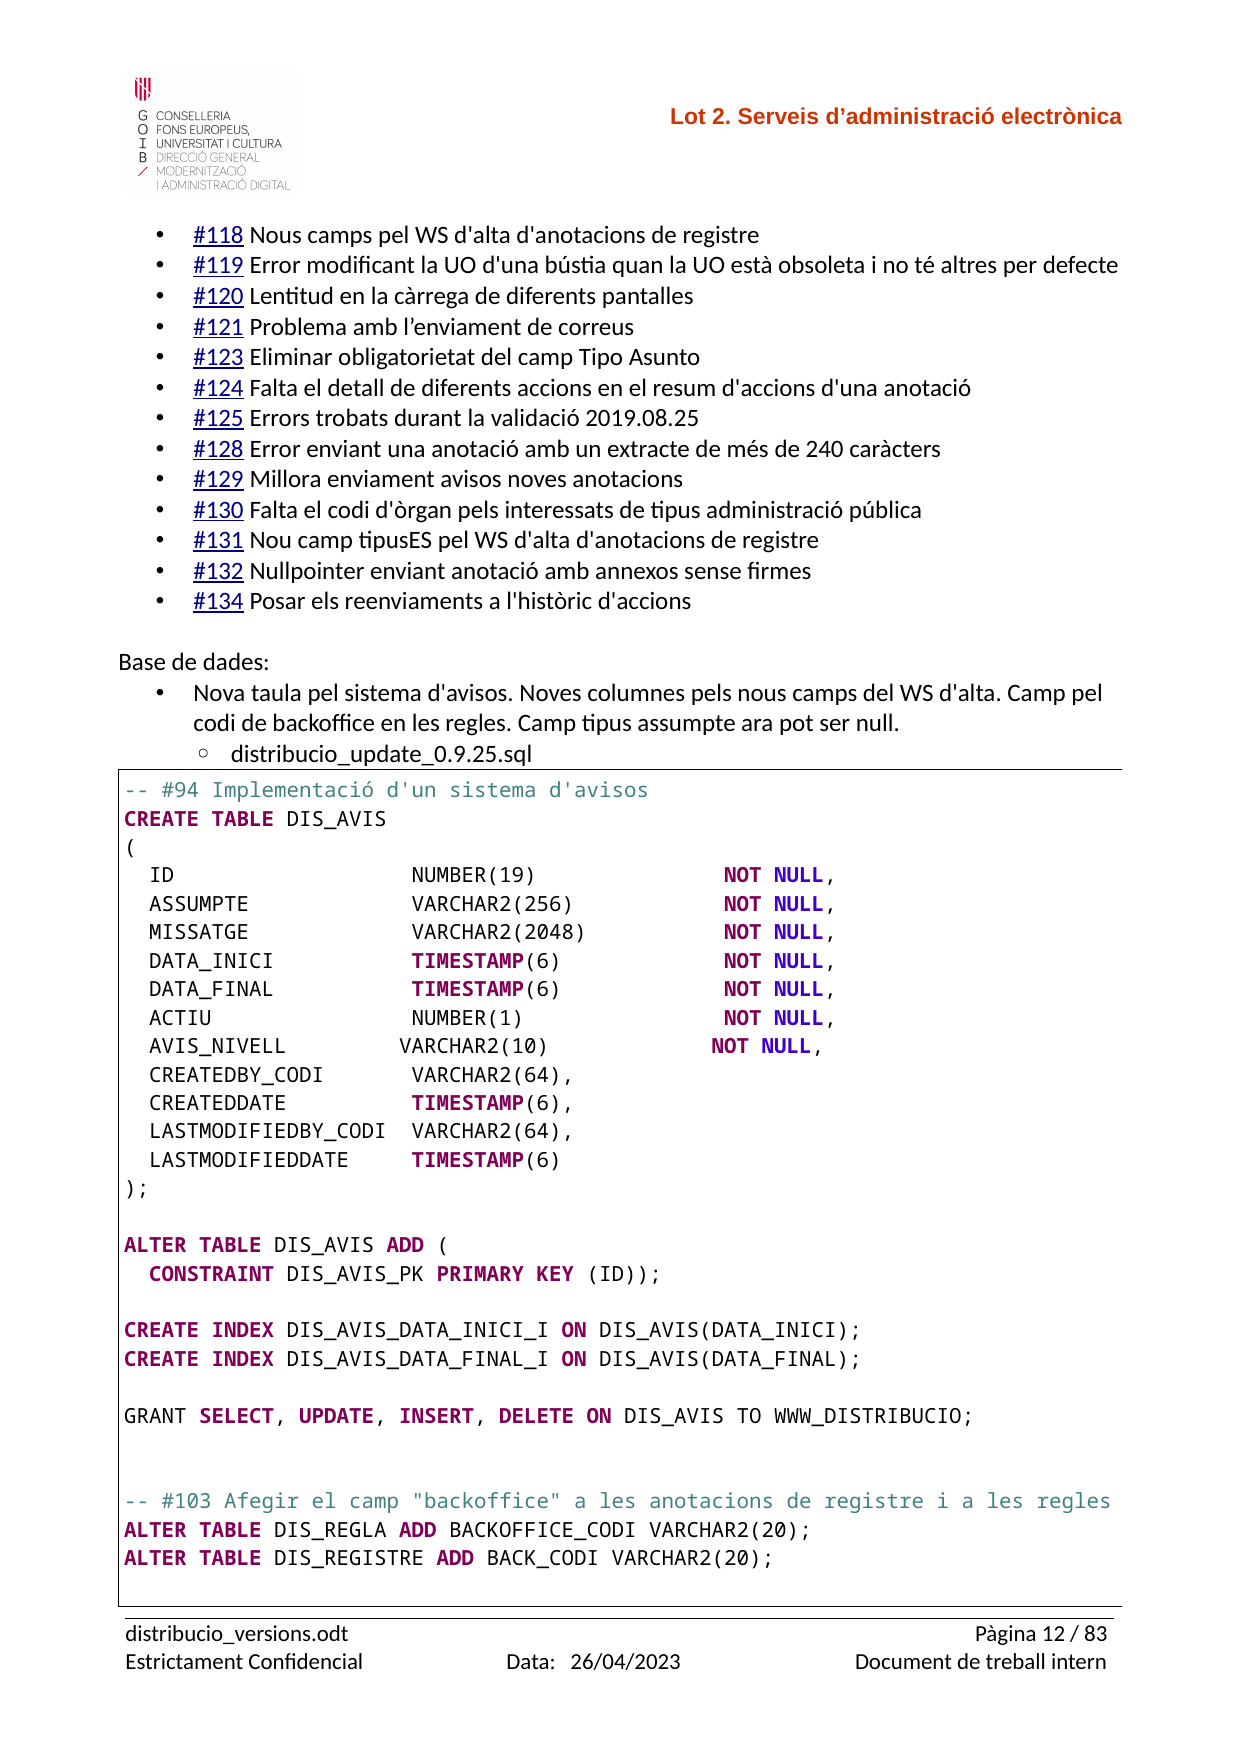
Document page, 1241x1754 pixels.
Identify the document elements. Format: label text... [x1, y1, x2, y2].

list #129 Millora enviament avisos noves anotacions [156, 463, 1122, 494]
list #125 Errors trobats durant la validació 2019.08.25 [156, 402, 1122, 433]
text Base de dades: [118, 646, 1122, 677]
list #131 Nou camp tipusES pel WS d'alta d'anotacions de registre [156, 524, 1122, 555]
list #128 Error enviant una anotació amb un extracte de més de 240 caràcters [156, 433, 1122, 463]
list #134 Posar els reenviaments a l'històric d'accions [156, 585, 1122, 616]
list #120 Lentitud en la càrrega de diferents pantalles [156, 280, 1122, 311]
list #132 Nullpointer enviant anotació amb annexos sense firmes [156, 555, 1122, 585]
list #130 Falta el codi d'òrgan pels interessats de tipus administració pública [156, 494, 1122, 524]
list distribucio_update_0.9.25.sql [193, 738, 1122, 768]
table_header -- #94 Implementació d'un sistema d'avisos CREATE TABLE DIS_AVIS ( ID NUMBER(19) NOT NULL, ASSUMPTE VARCHAR2(256) NOT NULL, MISSATGE VARCHAR2(2048) NOT NULL, DATA_INICI TIMESTAMP(6) NOT NULL, DATA_FINAL TIMESTAMP(6) NOT NULL, ACTIU NUMBER(1) NOT NULL, AVIS_NIVELL VARCHAR2(10) NOT NULL, CREATEDBY_CODI VARCHAR2(64), CREATEDDATE TIMESTAMP(6), LASTMODIFIEDBY_CODI VARCHAR2(64), LASTMODIFIEDDATE TIMESTAMP(6) ); ALTER TABLE DIS_AVIS ADD ( CONSTRAINT DIS_AVIS_PK PRIMARY KEY (ID)); CREATE INDEX DIS_AVIS_DATA_INICI_I ON DIS_AVIS(DATA_INICI); CREATE INDEX DIS_AVIS_DATA_FINAL_I ON DIS_AVIS(DATA_FINAL); GRANT SELECT, UPDATE, INSERT, DELETE ON DIS_AVIS TO WWW_DISTRIBUCIO; -- #103 Afegir el camp "backoffice" a les anotacions de registre i a les regles ALTER TABLE DIS_REGLA ADD BACKOFFICE_CODI VARCHAR2(20); ALTER TABLE DIS_REGISTRE ADD BACK_CODI VARCHAR2(20); [119, 770, 1122, 1606]
list #118 Nous camps pel WS d'alta d'anotacions de registre [156, 219, 1122, 250]
list #121 Problema amb l’enviament de correus [156, 311, 1122, 341]
list #123 Eliminar obligatorietat del camp Tipo Asunto [156, 341, 1122, 372]
list #119 Error modificant la UO d'una bústia quan la UO està obsoleta i no té altres per defecte [156, 250, 1122, 280]
picture [126, 70, 299, 197]
list #124 Falta el detall de diferents accions en el resum d'accions d'una anotació [156, 372, 1122, 402]
list Nova taula pel sistema d'avisos. Noves columnes pels nous camps del WS d'alta. Camp pel codi de backoffice en les regles. Camp tipus assumpte ara pot ser null. [156, 677, 1122, 738]
